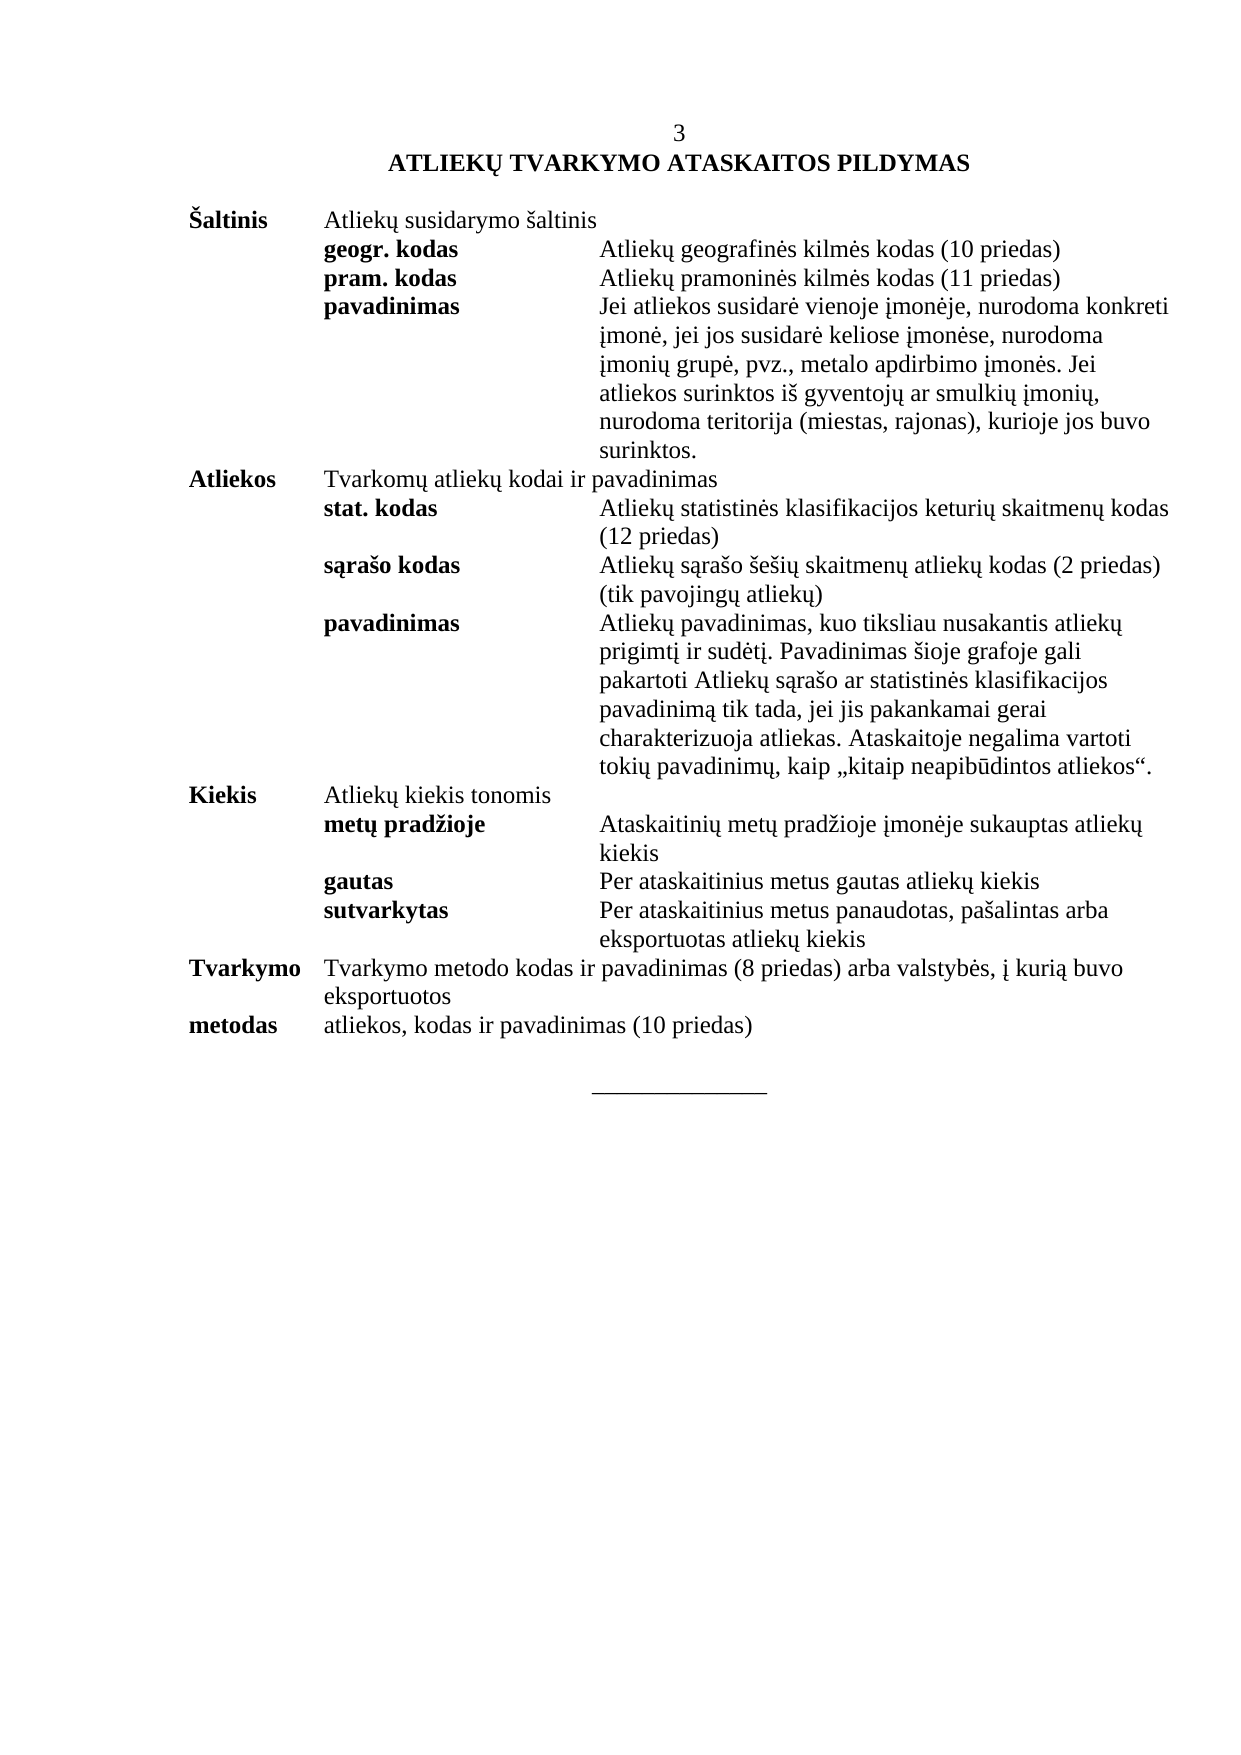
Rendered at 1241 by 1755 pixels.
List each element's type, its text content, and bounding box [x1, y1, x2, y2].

table_cell Atliekų pramoninės kilmės kodas (11 priedas) [588, 263, 1181, 291]
table_header Atliekų susidarymo šaltinis [312, 205, 1181, 234]
table_cell pavadinimas [312, 608, 588, 780]
text Atliekų tvarkymo ataskaitos pildymas [177, 148, 1181, 176]
table_cell [177, 263, 312, 291]
table_cell gautas [312, 866, 588, 895]
table_cell [177, 234, 312, 263]
table_cell Atliekų kiekis tonomis [312, 780, 1181, 809]
table_cell [177, 608, 312, 780]
table_cell Jei atliekos susidarė vienoje įmonėje, nurodoma konkreti įmonė, jei jos susidarė keliose įmonėse, nurodoma įmonių grupė, pvz., metalo apdirbimo įmonės. Jei atliekos surinktos iš gyventojų ar smulkių įmonių, nurodoma teritorija (miestas, rajonas), kurioje jos buvo surinktos. [588, 291, 1181, 464]
table_cell [177, 809, 312, 866]
table_cell metodas [177, 1010, 312, 1039]
table_header Šaltinis [177, 205, 312, 234]
table_cell Per ataskaitinius metus panaudotas, pašalintas arba eksportuotas atliekų kiekis [588, 895, 1181, 953]
table_cell Atliekų pavadinimas, kuo tiksliau nusakantis atliekų prigimtį ir sudėtį. Pavadinimas šioje grafoje gali pakartoti Atliekų sąrašo ar statistinės klasifikacijos pavadinimą tik tada, jei jis pakankamai gerai charakterizuoja atliekas. Ataskaitoje negalima vartoti tokių pavadinimų, kaip „kitaip neapibūdintos atliekos“. [588, 608, 1181, 780]
table_cell Tvarkymo [177, 953, 312, 1010]
table_cell metų pradžioje [312, 809, 588, 866]
table_cell sąrašo kodas [312, 550, 588, 608]
table_cell [177, 493, 312, 550]
table_cell Atliekų statistinės klasifikacijos keturių skaitmenų kodas (12 priedas) [588, 493, 1181, 550]
table_cell Ataskaitinių metų pradžioje įmonėje sukauptas atliekų kiekis [588, 809, 1181, 866]
text ______________ [177, 1068, 1181, 1096]
table_cell pram. kodas [312, 263, 588, 291]
table_cell Tvarkomų atliekų kodai ir pavadinimas [312, 464, 1181, 493]
table_cell [177, 866, 312, 895]
table_cell stat. kodas [312, 493, 588, 550]
table_cell [177, 291, 312, 464]
table_cell Per ataskaitinius metus gautas atliekų kiekis [588, 866, 1181, 895]
table_cell sutvarkytas [312, 895, 588, 953]
table_cell Atliekų geografinės kilmės kodas (10 priedas) [588, 234, 1181, 263]
table_cell geogr. kodas [312, 234, 588, 263]
table_cell Tvarkymo metodo kodas ir pavadinimas (8 priedas) arba valstybės, į kurią buvo eksportuotos [312, 953, 1181, 1010]
table_cell Atliekų sąrašo šešių skaitmenų atliekų kodas (2 priedas) (tik pavojingų atliekų) [588, 550, 1181, 608]
table_cell [177, 550, 312, 608]
table_cell [177, 895, 312, 953]
table_cell atliekos, kodas ir pavadinimas (10 priedas) [312, 1010, 1181, 1039]
table_cell pavadinimas [312, 291, 588, 464]
table_cell Atliekos [177, 464, 312, 493]
table_cell Kiekis [177, 780, 312, 809]
